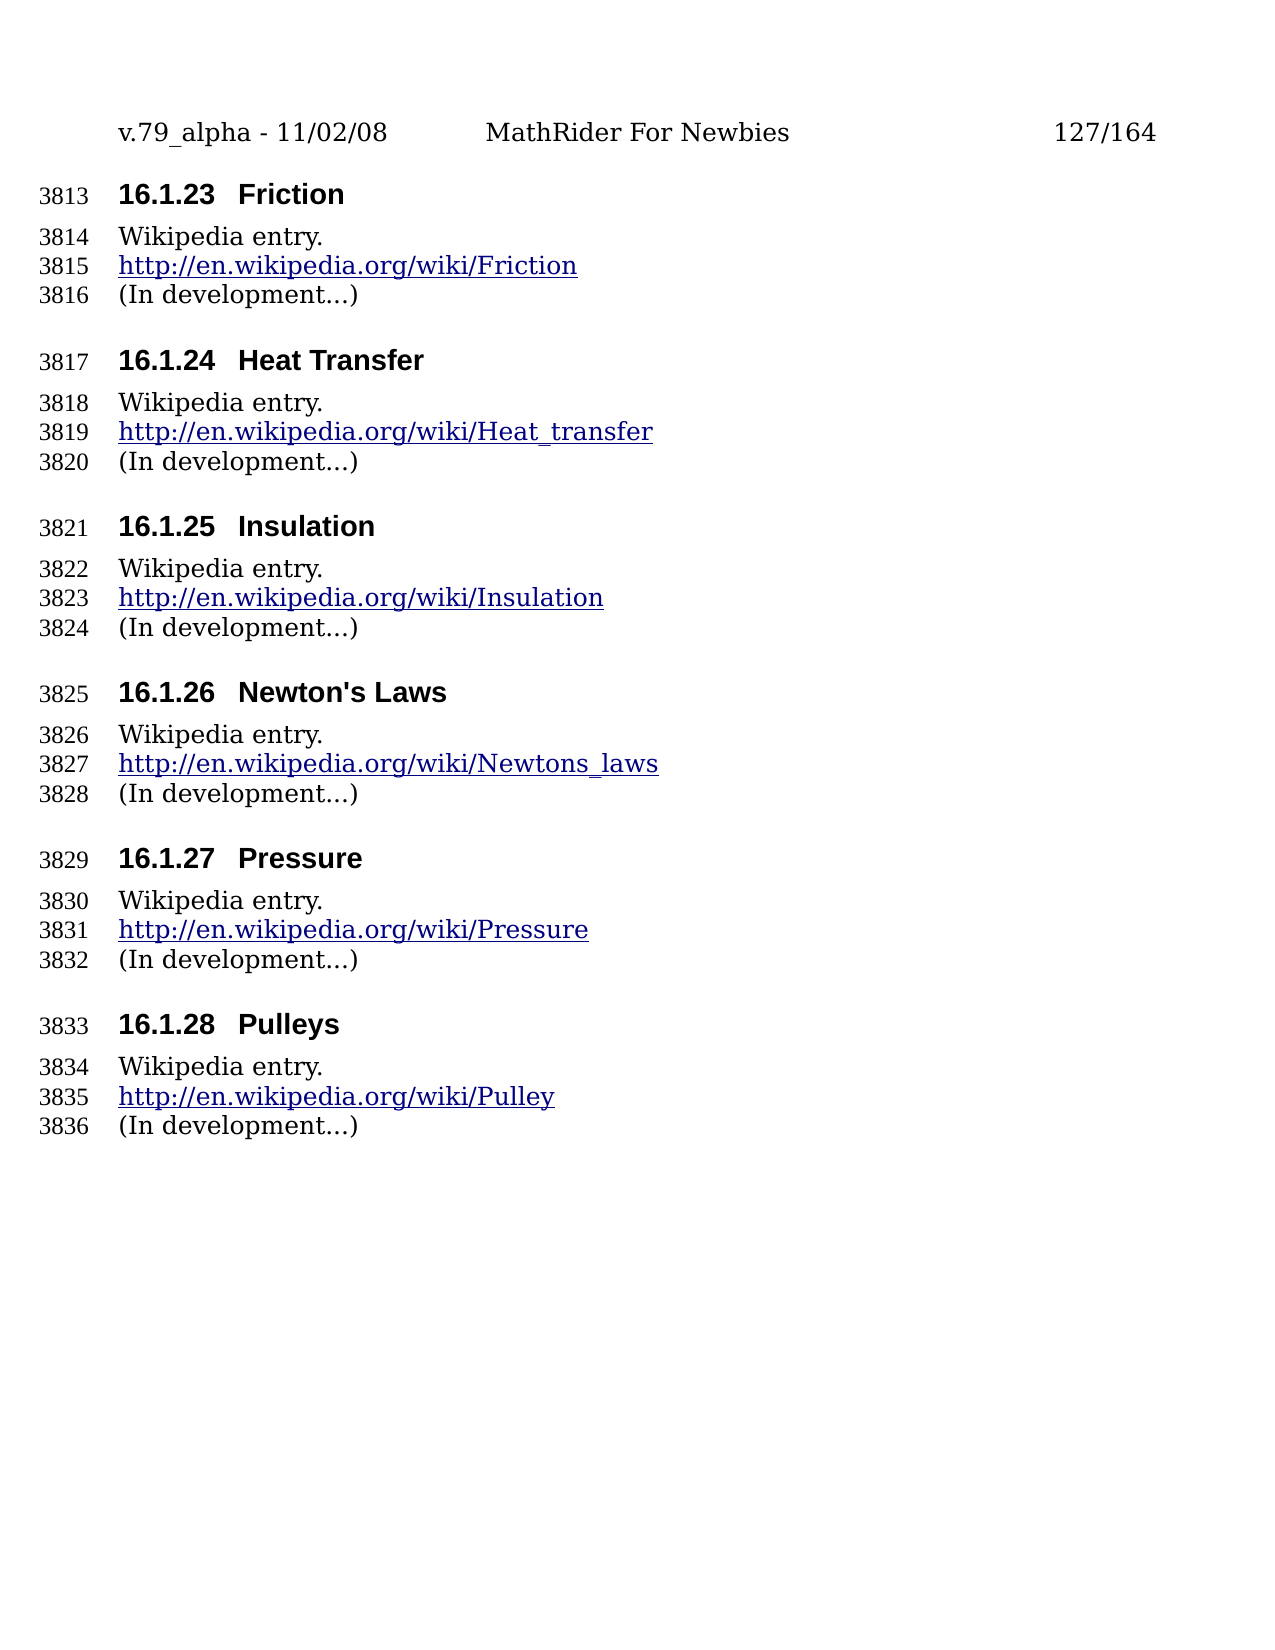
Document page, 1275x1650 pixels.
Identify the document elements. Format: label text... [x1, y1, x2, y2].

text http://en.wikipedia.org/wiki/Pressure [118, 916, 1157, 945]
text http://en.wikipedia.org/wiki/Pulley [118, 1082, 1157, 1111]
subtitle Friction [118, 177, 1157, 210]
subtitle Insulation [118, 509, 1157, 542]
text (In development...) [118, 1111, 1157, 1140]
subtitle Pressure [118, 841, 1157, 874]
text (In development...) [118, 281, 1157, 310]
text Wikipedia entry. [118, 554, 1157, 583]
subtitle Newton's Laws [118, 675, 1157, 708]
subtitle Heat Transfer [118, 343, 1157, 376]
text Wikipedia entry. [118, 388, 1157, 417]
text http://en.wikipedia.org/wiki/Heat_transfer [118, 417, 1157, 447]
text http://en.wikipedia.org/wiki/Newtons_laws [118, 749, 1157, 779]
subtitle Pulleys [118, 1007, 1157, 1041]
text http://en.wikipedia.org/wiki/Friction [118, 251, 1157, 281]
text (In development...) [118, 447, 1157, 476]
text (In development...) [118, 945, 1157, 974]
text Wikipedia entry. [118, 222, 1157, 251]
text (In development...) [118, 613, 1157, 642]
text Wikipedia entry. [118, 720, 1157, 749]
text Wikipedia entry. [118, 1052, 1157, 1082]
text http://en.wikipedia.org/wiki/Insulation [118, 583, 1157, 613]
text Wikipedia entry. [118, 886, 1157, 916]
text (In development...) [118, 779, 1157, 808]
